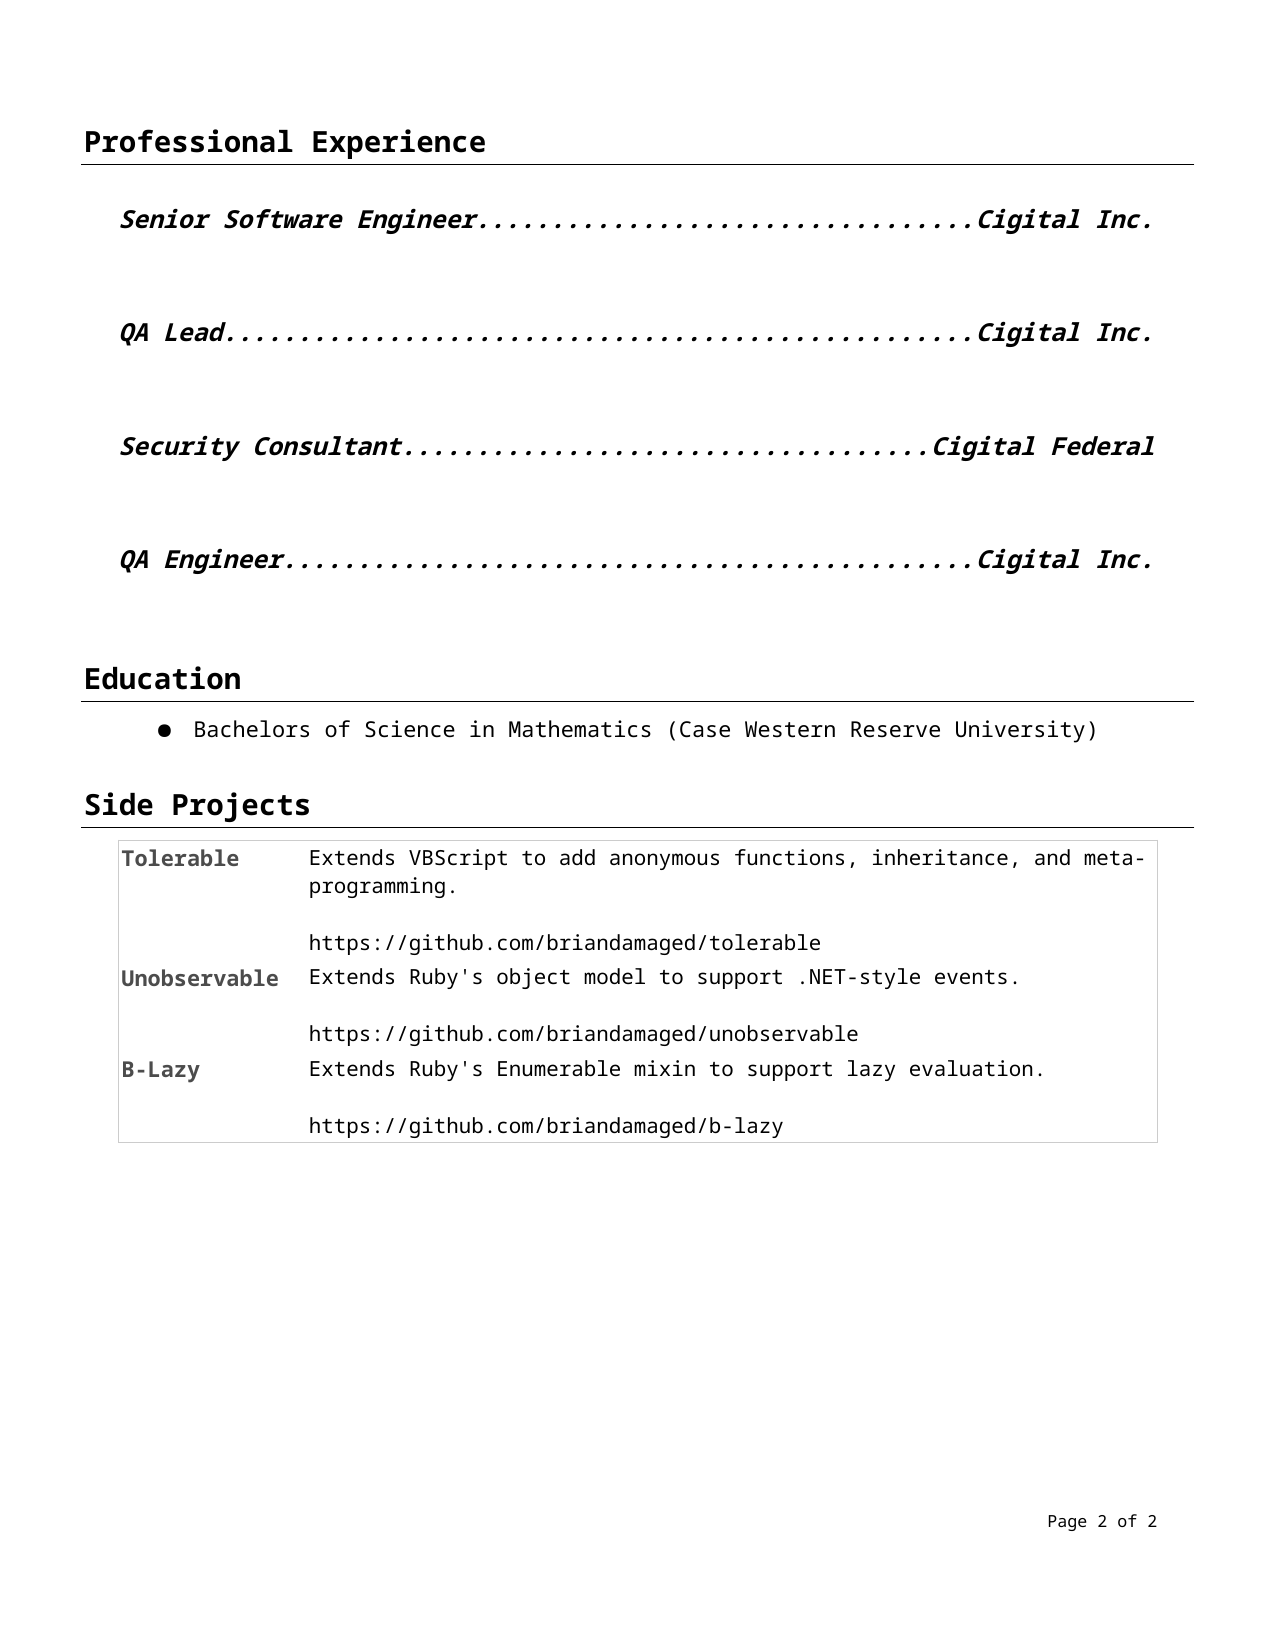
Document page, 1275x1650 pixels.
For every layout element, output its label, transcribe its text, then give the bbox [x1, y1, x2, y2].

table_cell Extends Ruby's Enumerable mixin to support lazy evaluation. https://github.com/briandamaged/b-lazy [306, 1051, 1157, 1142]
table_cell B-Lazy [119, 1051, 306, 1142]
subtitle QA Engineer Cigital Inc. [118, 542, 1157, 576]
subtitle Professional Experience [81, 118, 1194, 164]
subtitle Side Projects [81, 781, 1194, 827]
list Bachelors of Science in Mathematics (Case Western Reserve University) [156, 714, 1157, 744]
subtitle Education [81, 656, 1194, 701]
table_header Tolerable [119, 841, 306, 959]
table_header Extends VBScript to add anonymous functions, inheritance, and meta-programming. https://github.com/briandamaged/tolerable [306, 841, 1157, 959]
subtitle QA Lead Cigital Inc. [118, 315, 1157, 349]
table_cell Unobservable [119, 960, 306, 1051]
table_cell Extends Ruby's object model to support .NET-style events. https://github.com/briandamaged/unobservable [306, 960, 1157, 1051]
subtitle Security Consultant Cigital Federal [118, 428, 1157, 462]
subtitle Senior Software Engineer Cigital Inc. [118, 201, 1157, 235]
